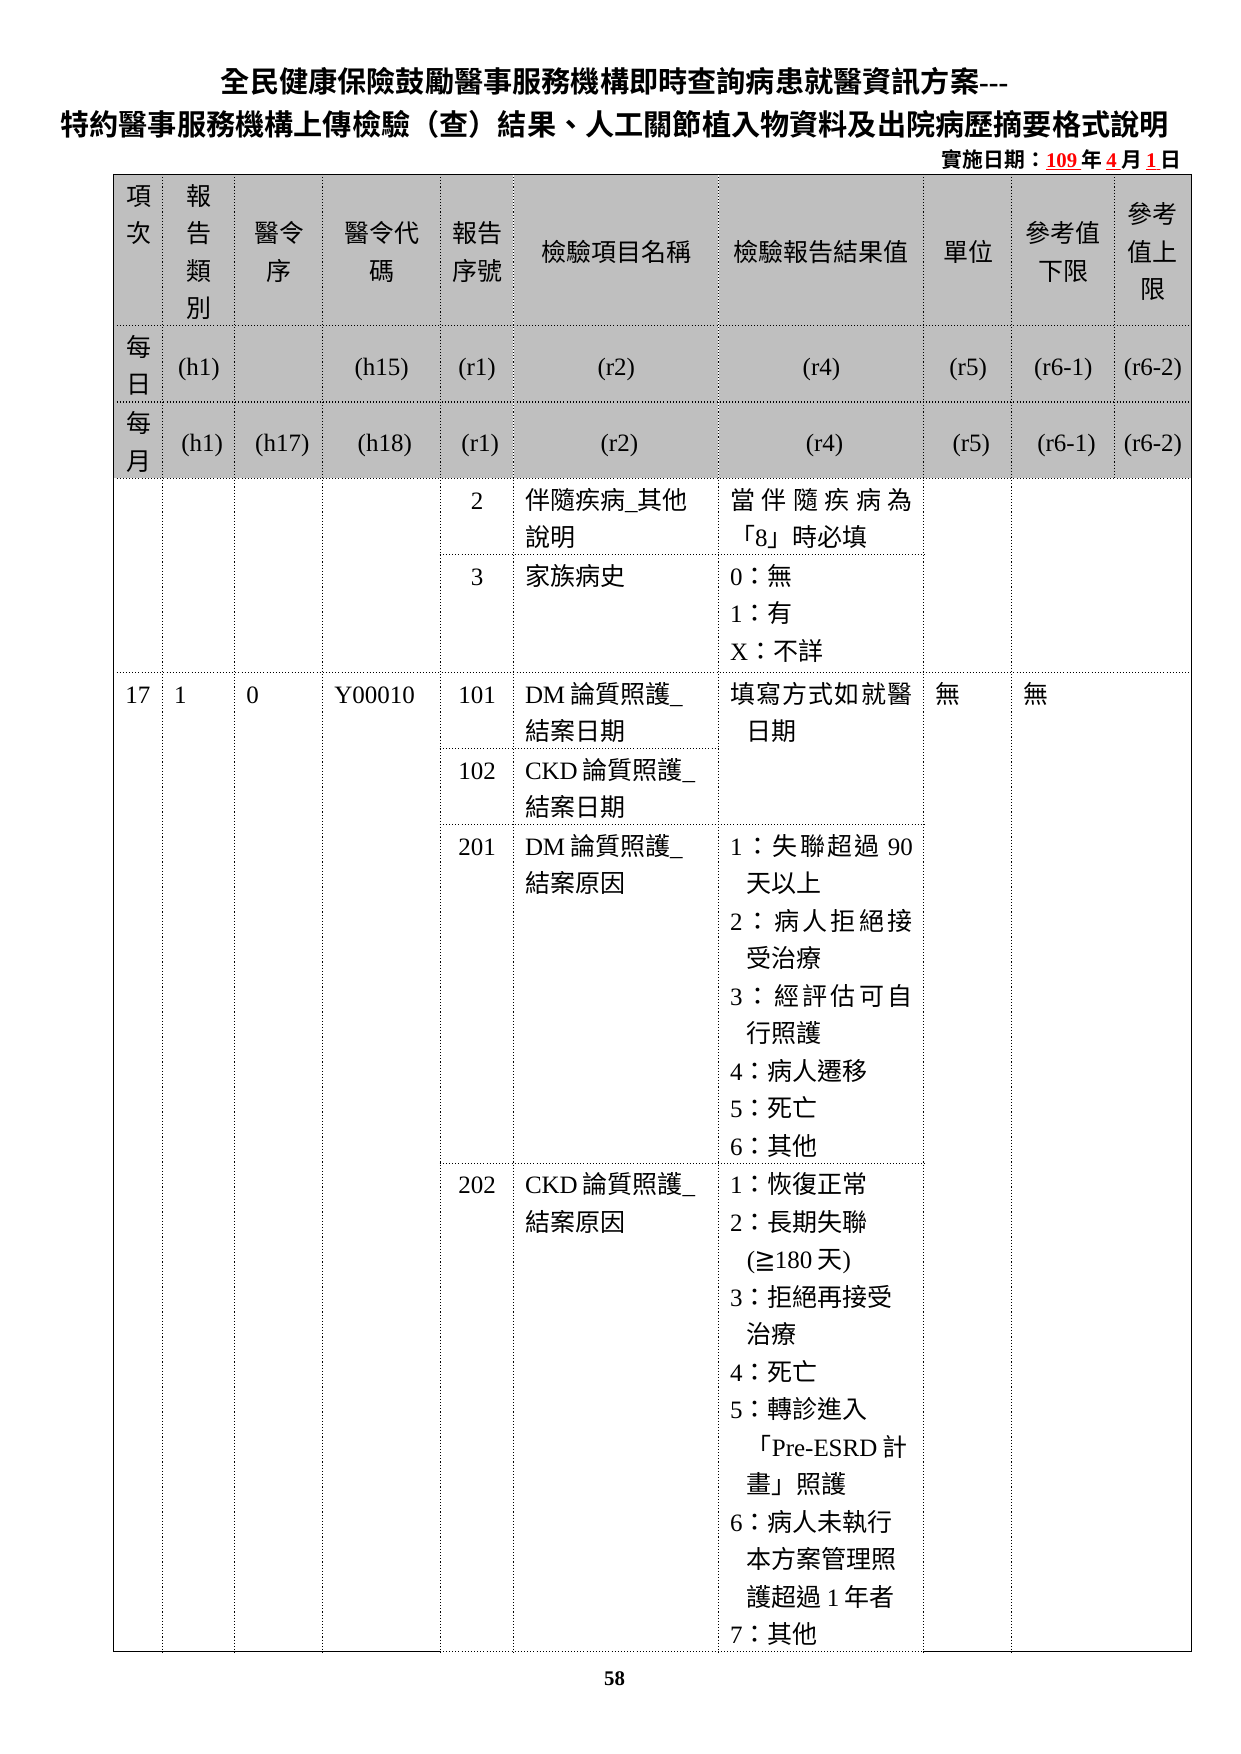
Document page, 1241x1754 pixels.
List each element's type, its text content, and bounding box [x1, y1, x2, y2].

table_cell 17 [114, 672, 163, 1651]
table_cell (h18) [323, 401, 440, 478]
table_header 參考值下限 [1012, 175, 1114, 325]
table_cell 202 [440, 1163, 513, 1651]
table_cell CKD論質照護_結案日期 [514, 748, 718, 824]
table_cell (r2) [514, 401, 718, 478]
table_cell 每日 [114, 325, 163, 401]
table_cell (r1) [440, 401, 513, 478]
table_cell (h17) [235, 401, 323, 478]
table_cell [235, 478, 323, 672]
table_cell (r5) [924, 401, 1012, 478]
table_cell (r1) [440, 325, 513, 401]
table_cell 無 [1012, 672, 1191, 1651]
table_cell (h1) [163, 325, 235, 401]
table_cell (r4) [719, 401, 924, 478]
table_header 報告類別 [163, 175, 235, 325]
table_cell 1：恢復正常 2：長期失聯(≧180天) 3：拒絕再接受治療 4：死亡 5：轉診進入「Pre-ESRD計畫」照護 6：病人未執行本方案管理照護超過1年者 7：其他 [719, 1163, 924, 1651]
table_cell 無 [924, 672, 1012, 1651]
table_header 項次 [114, 175, 163, 325]
table_cell [114, 478, 163, 672]
table_cell [163, 478, 235, 672]
table_cell (r6-1) [1012, 325, 1114, 401]
table_header 檢驗項目名稱 [514, 175, 718, 325]
table_cell 當伴隨疾病為「8」時必填 [719, 478, 924, 554]
table_cell [323, 478, 440, 672]
table_cell 0：無 1：有 X：不詳 [719, 554, 924, 672]
table_cell [924, 478, 1012, 672]
table_header 醫令代碼 [323, 175, 440, 325]
table_cell 填寫方式如就醫日期 [719, 672, 924, 824]
table_cell 1：失聯超過90天以上 2：病人拒絕接受治療 3：經評估可自行照護 4：病人遷移 5：死亡 6：其他 [719, 824, 924, 1163]
table_cell 家族病史 [514, 554, 718, 672]
table_cell 0 [235, 672, 323, 1651]
table_cell (r5) [924, 325, 1012, 401]
table_header 參考值上限 [1114, 175, 1191, 325]
table_cell [235, 325, 323, 401]
table_header 醫令序 [235, 175, 323, 325]
table_cell (r6-2) [1114, 401, 1191, 478]
table_cell 2 [440, 478, 513, 554]
table_header 單位 [924, 175, 1012, 325]
table_cell (r6-2) [1114, 325, 1191, 401]
table_cell DM論質照護_結案原因 [514, 824, 718, 1163]
table_cell 伴隨疾病_其他說明 [514, 478, 718, 554]
table_cell (r2) [514, 325, 718, 401]
table_header 報告序號 [440, 175, 513, 325]
table_header 檢驗報告結果值 [719, 175, 924, 325]
table_cell 102 [440, 748, 513, 824]
table_cell Y00010 [323, 672, 440, 1651]
table_cell 每月 [114, 401, 163, 478]
table_cell DM論質照護_結案日期 [514, 672, 718, 748]
table_cell [1012, 478, 1191, 672]
table_cell (h1) [163, 401, 235, 478]
table_cell CKD論質照護_結案原因 [514, 1163, 718, 1651]
table_cell 101 [440, 672, 513, 748]
table_cell (r4) [719, 325, 924, 401]
table_cell 3 [440, 554, 513, 672]
table_cell 1 [163, 672, 235, 1651]
table_cell 201 [440, 824, 513, 1163]
table_cell (h15) [323, 325, 440, 401]
table_cell (r6-1) [1012, 401, 1114, 478]
